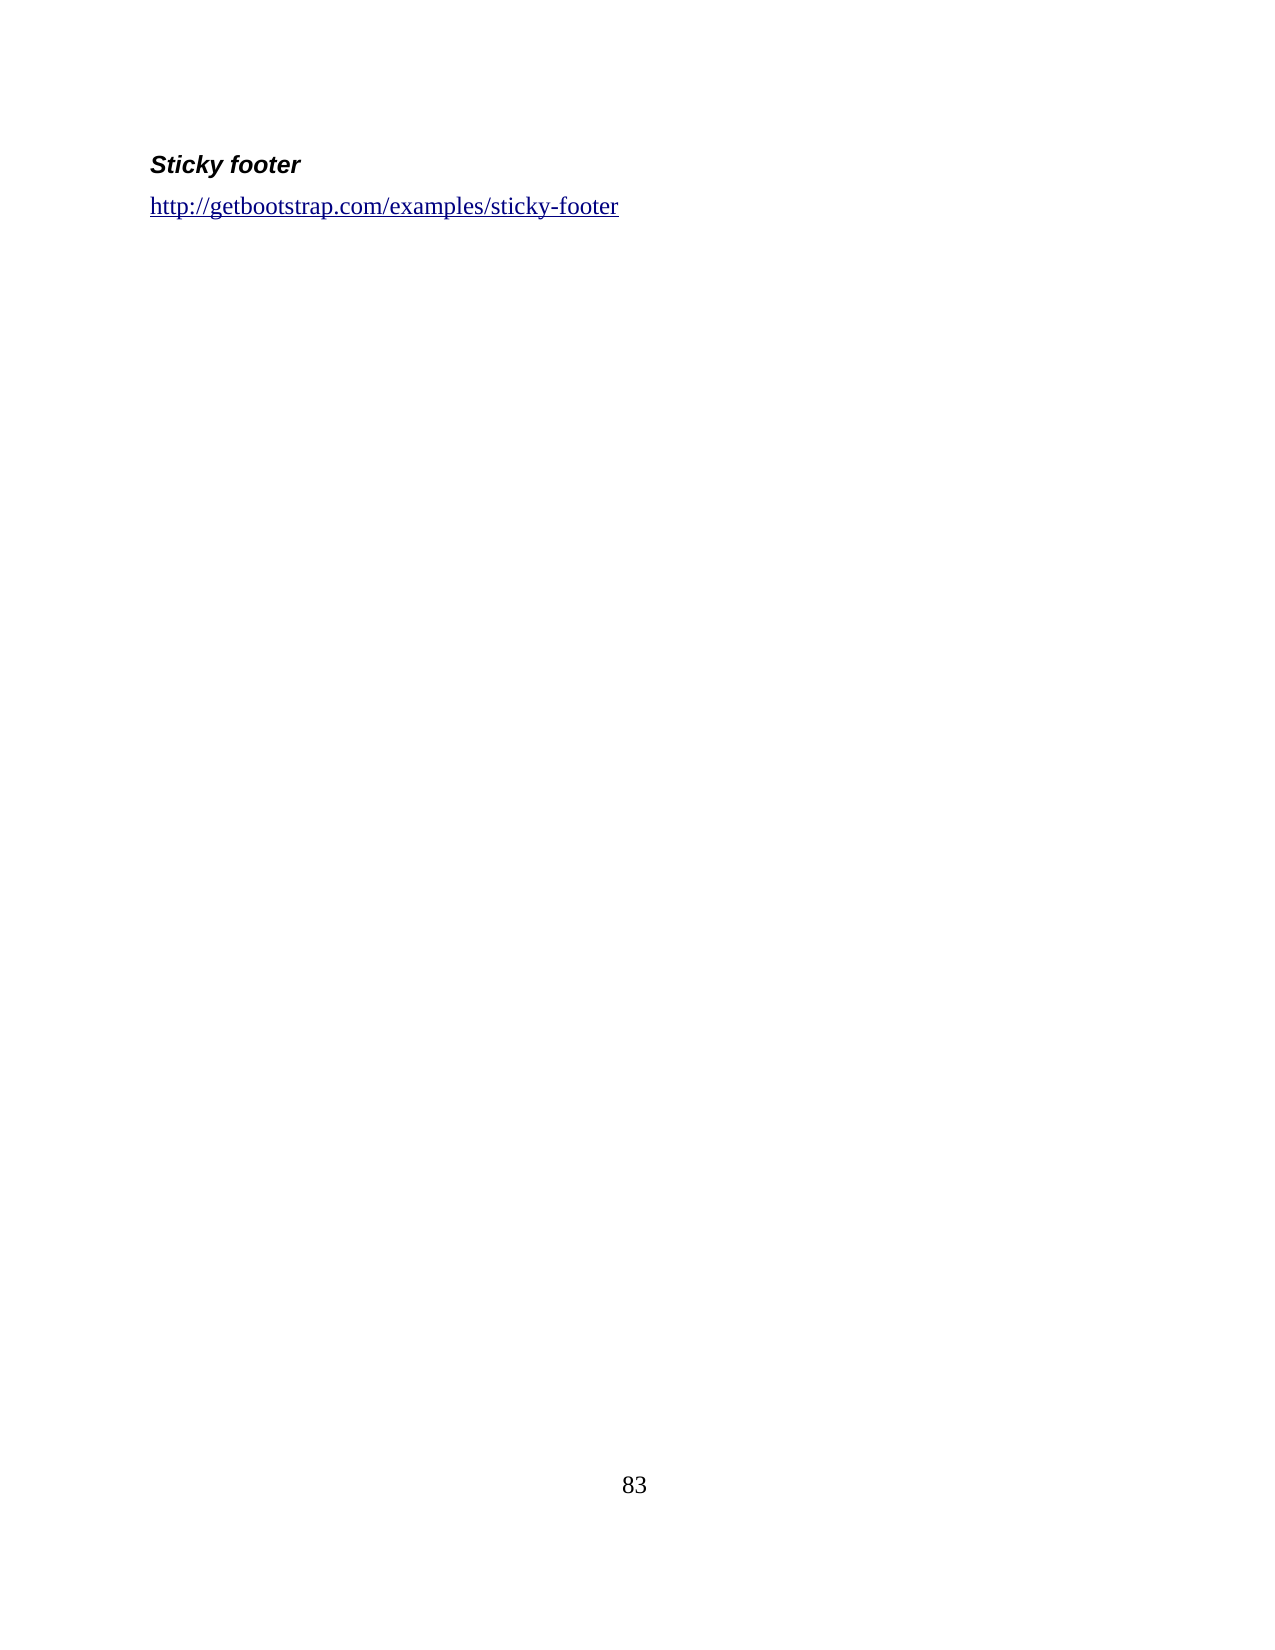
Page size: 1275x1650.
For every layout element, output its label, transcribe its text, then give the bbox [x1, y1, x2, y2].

subtitle Sticky footer [150, 150, 1125, 178]
text http://getbootstrap.com/examples/sticky-footer [150, 191, 1125, 220]
